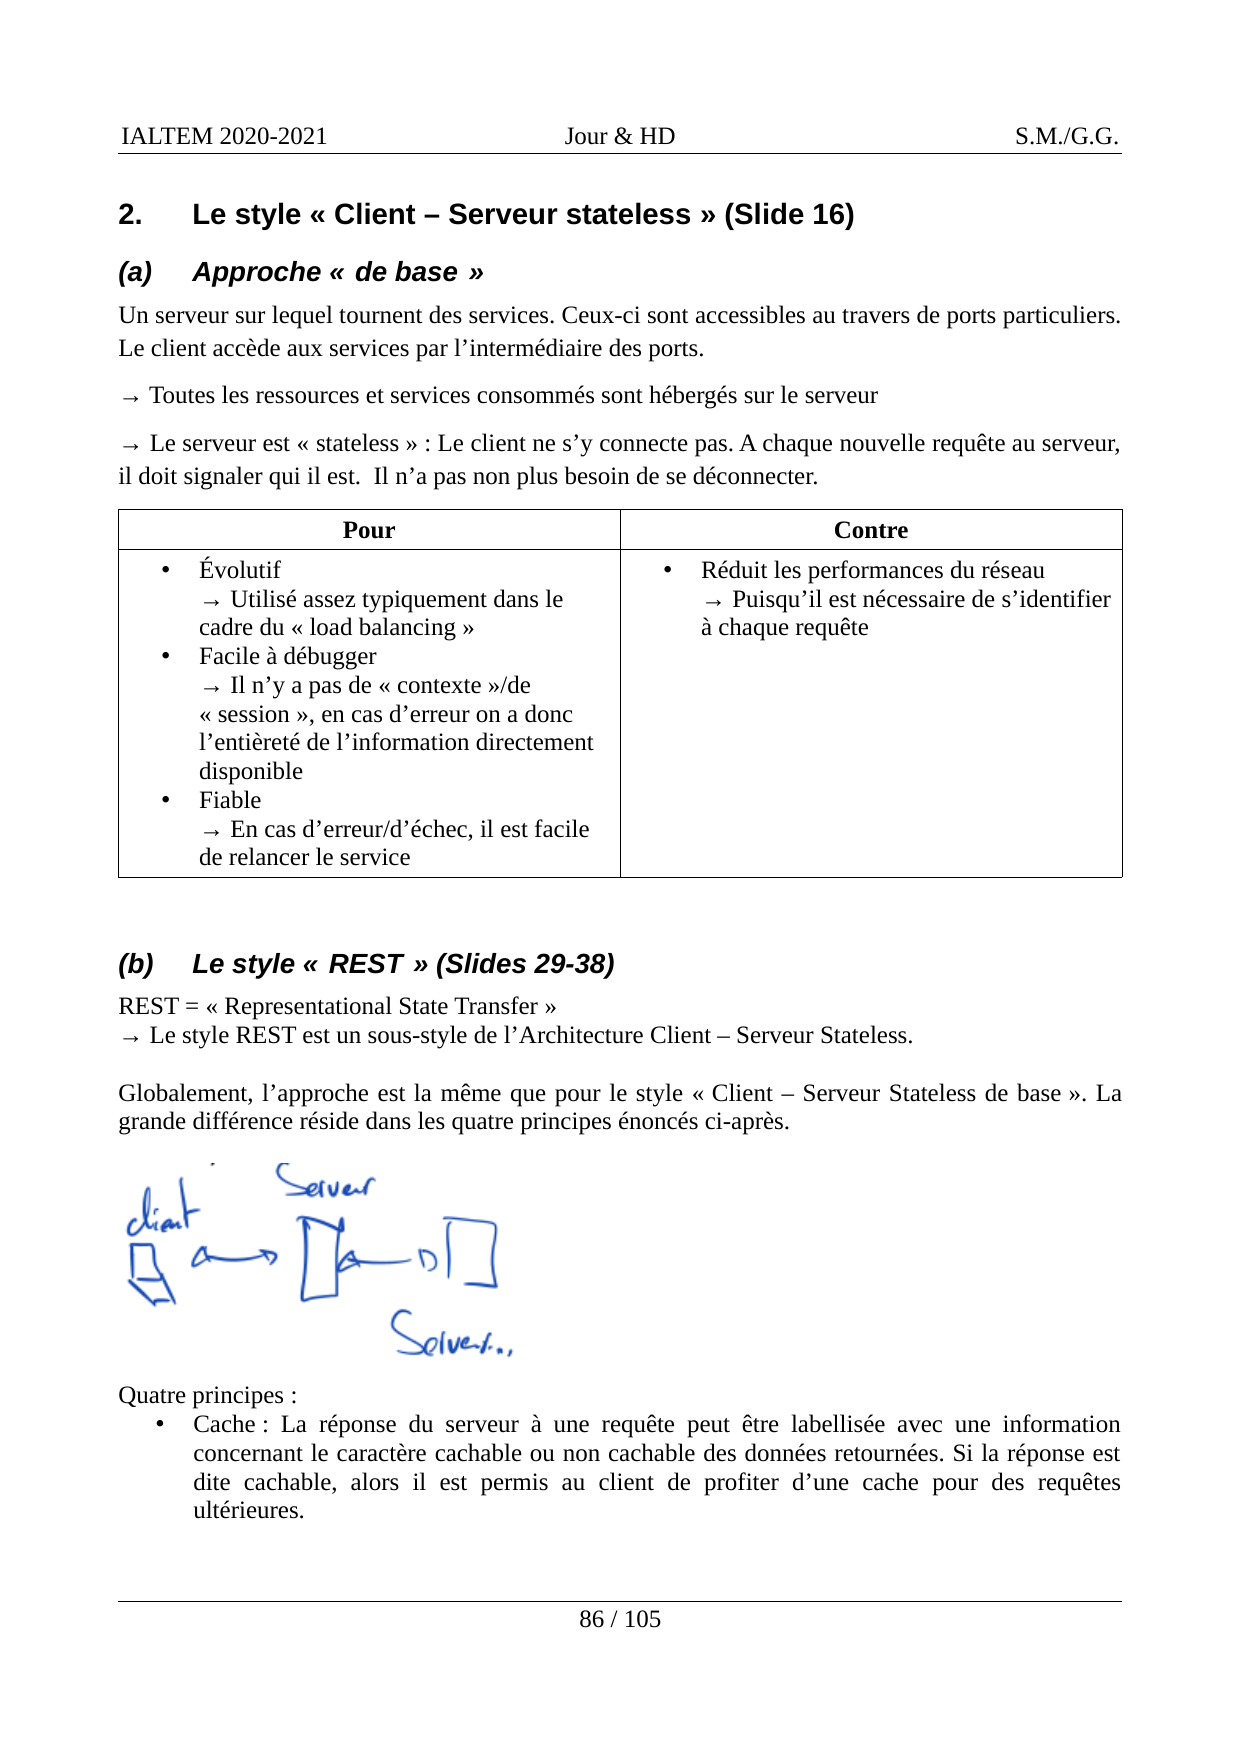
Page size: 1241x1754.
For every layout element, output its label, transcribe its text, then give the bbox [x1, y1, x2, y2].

list Cache : La réponse du serveur à une requête peut être labellisée avec une information concernant le caractère cachable ou non cachable des données retournées. Si la réponse est dite cachable, alors il est permis au client de profiter d’une cache pour des requêtes ultérieures. [156, 1409, 1122, 1524]
subtitle Le style « REST » (Slides 29-38) [118, 947, 1122, 979]
text Un serveur sur lequel tournent des services. Ceux-ci sont accessibles au travers de ports particuliers. Le client accède aux services par l’intermédiaire des ports. [118, 300, 1122, 362]
text → Le style REST est un sous-style de l’Architecture Client – Serveur Stateless. [118, 1020, 1122, 1049]
text → Toutes les ressources et services consommés sont hébergés sur le serveur [118, 381, 1122, 409]
text Globalement, l’approche est la même que pour le style « Client – Serveur Stateless de base ». La grande différence réside dans les quatre principes énoncés ci-après. [118, 1078, 1122, 1135]
text Quatre principes : [118, 1380, 1122, 1409]
text → Le serveur est « stateless » : Le client ne s’y connecte pas. A chaque nouvelle requête au serveur, il doit signaler qui il est. Il n’a pas non plus besoin de se déconnecter. [118, 428, 1122, 490]
picture [118, 1163, 520, 1363]
table_header Contre [621, 510, 1122, 549]
subtitle Le style « Client – Serveur stateless » (Slide 16) [118, 197, 1122, 231]
table_cell Évolutif → Utilisé assez typiquement dans le cadre du « load balancing » Facile à débugger → Il n’y a pas de « contexte »/de « session », en cas d’erreur on a donc l’entièreté de l’information directement disponible Fiable → En cas d’erreur/d’échec, il est facile de relancer le service [119, 550, 620, 877]
subtitle Approche « de base » [118, 256, 1122, 287]
table_header Pour [119, 510, 620, 549]
text REST = « Representational State Transfer » [118, 991, 1122, 1020]
table_cell Réduit les performances du réseau → Puisqu’il est nécessaire de s’identifier à chaque requête [621, 550, 1122, 877]
